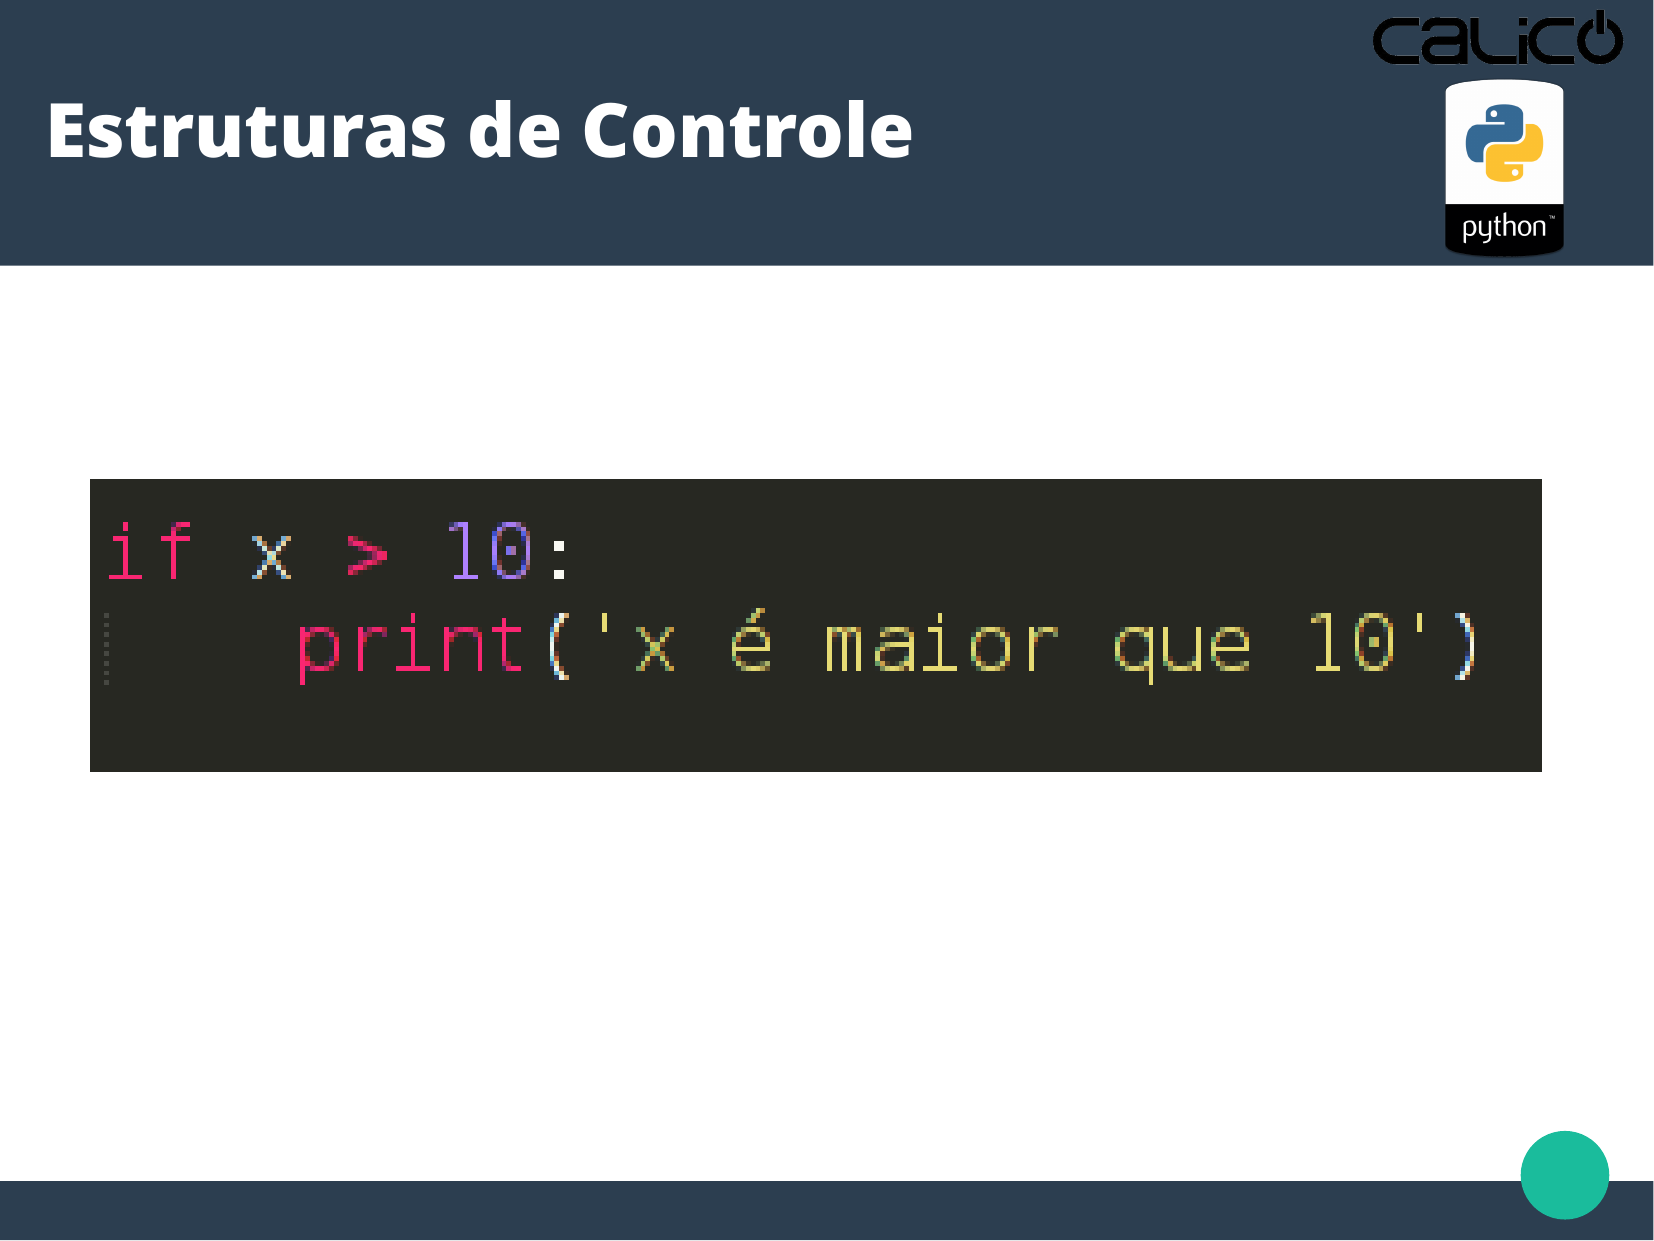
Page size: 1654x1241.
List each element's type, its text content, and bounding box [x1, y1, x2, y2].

picture [90, 479, 1542, 772]
title Estruturas de Controle [45, 49, 1381, 207]
picture [1364, 0, 1635, 259]
